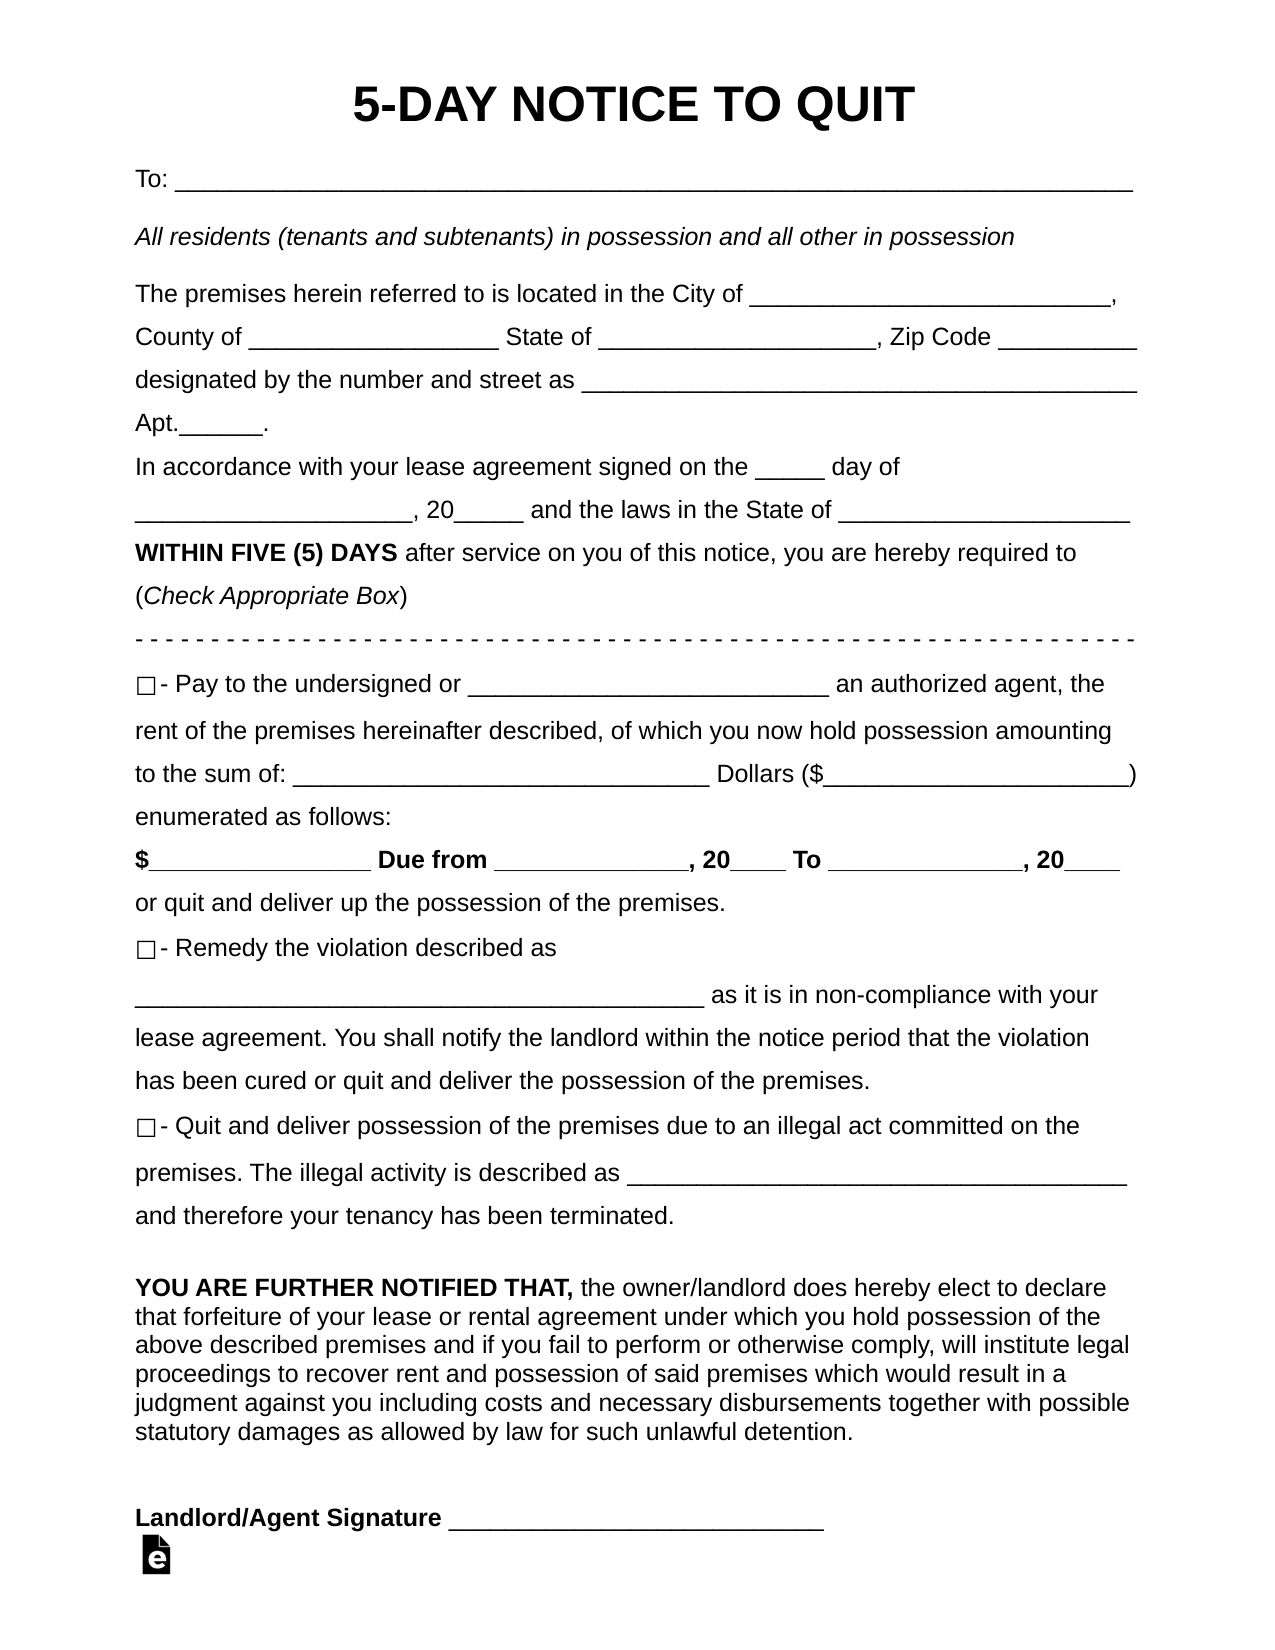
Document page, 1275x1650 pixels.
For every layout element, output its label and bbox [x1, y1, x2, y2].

picture [135, 1533, 177, 1575]
